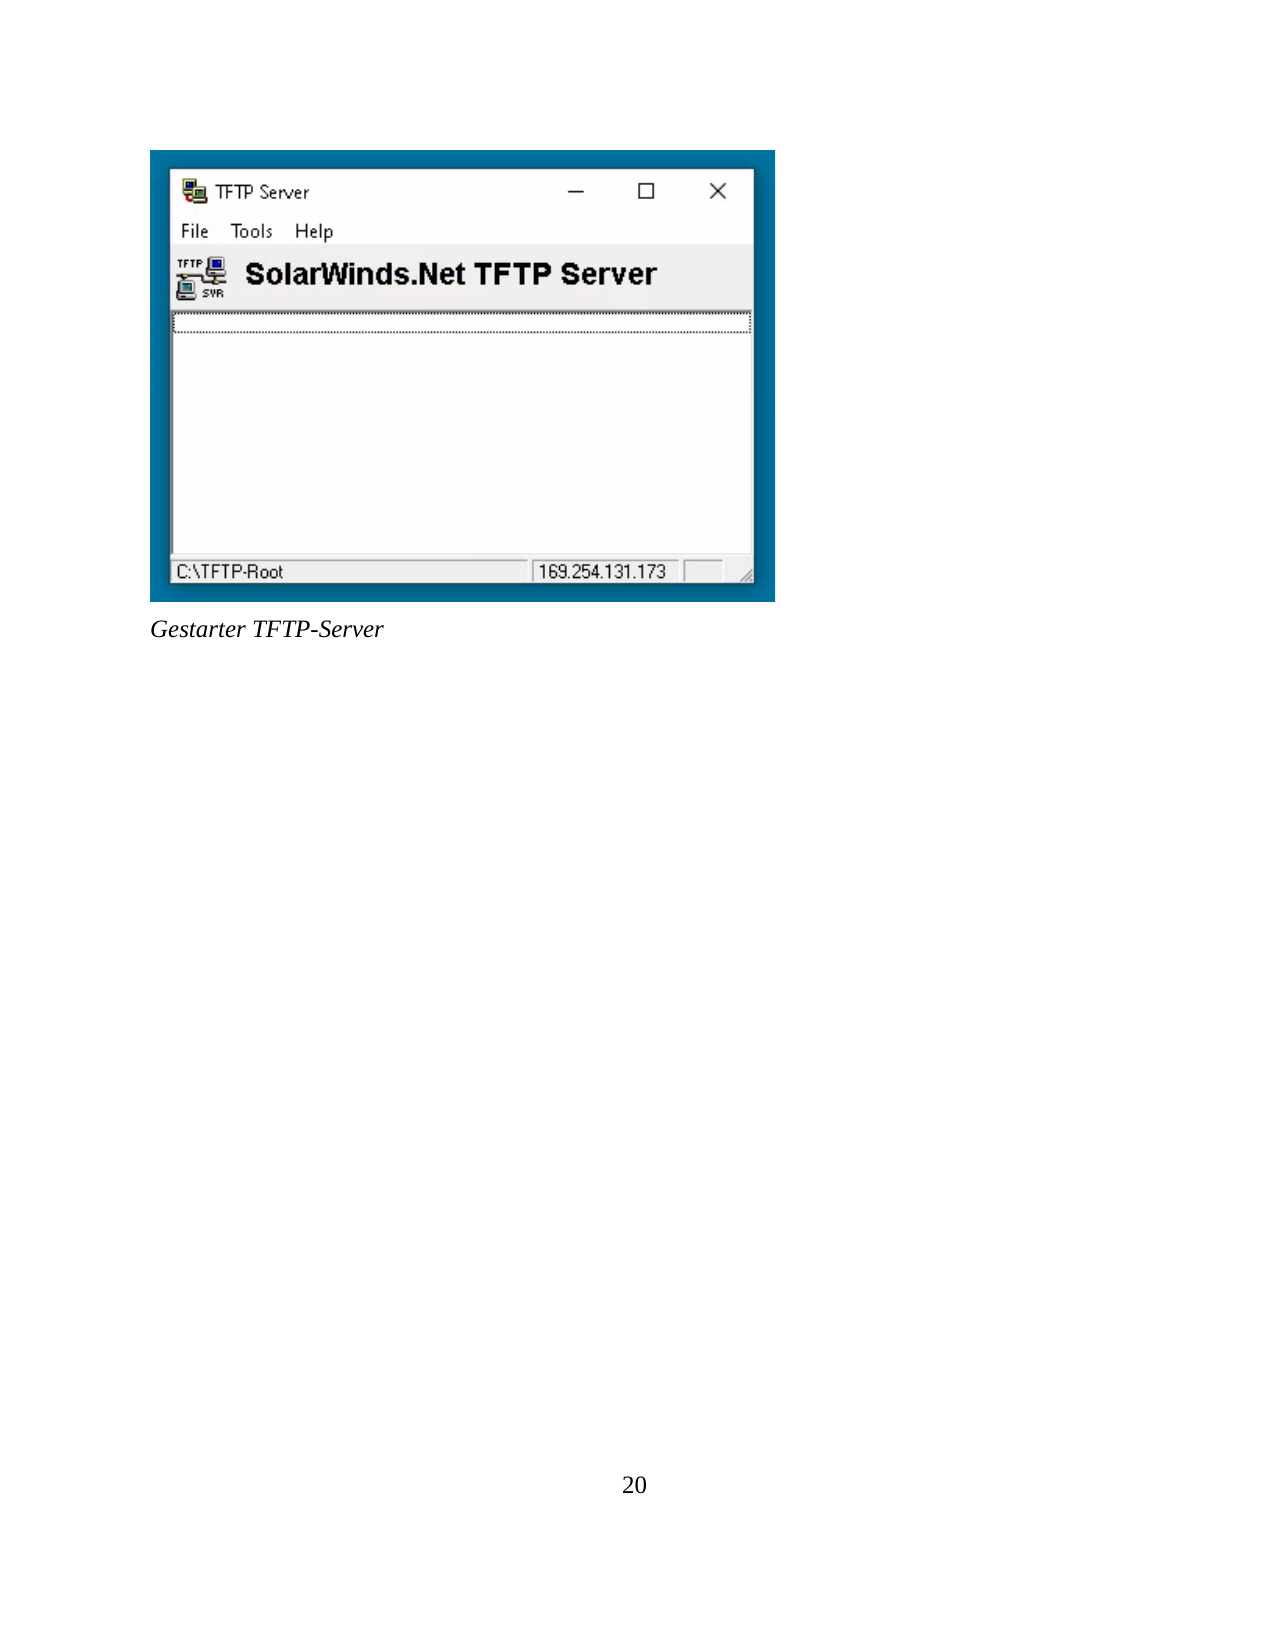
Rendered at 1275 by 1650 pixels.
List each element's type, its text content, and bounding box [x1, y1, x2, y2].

text Gestarter TFTP-Server [150, 614, 1125, 643]
picture [168, 167, 756, 584]
